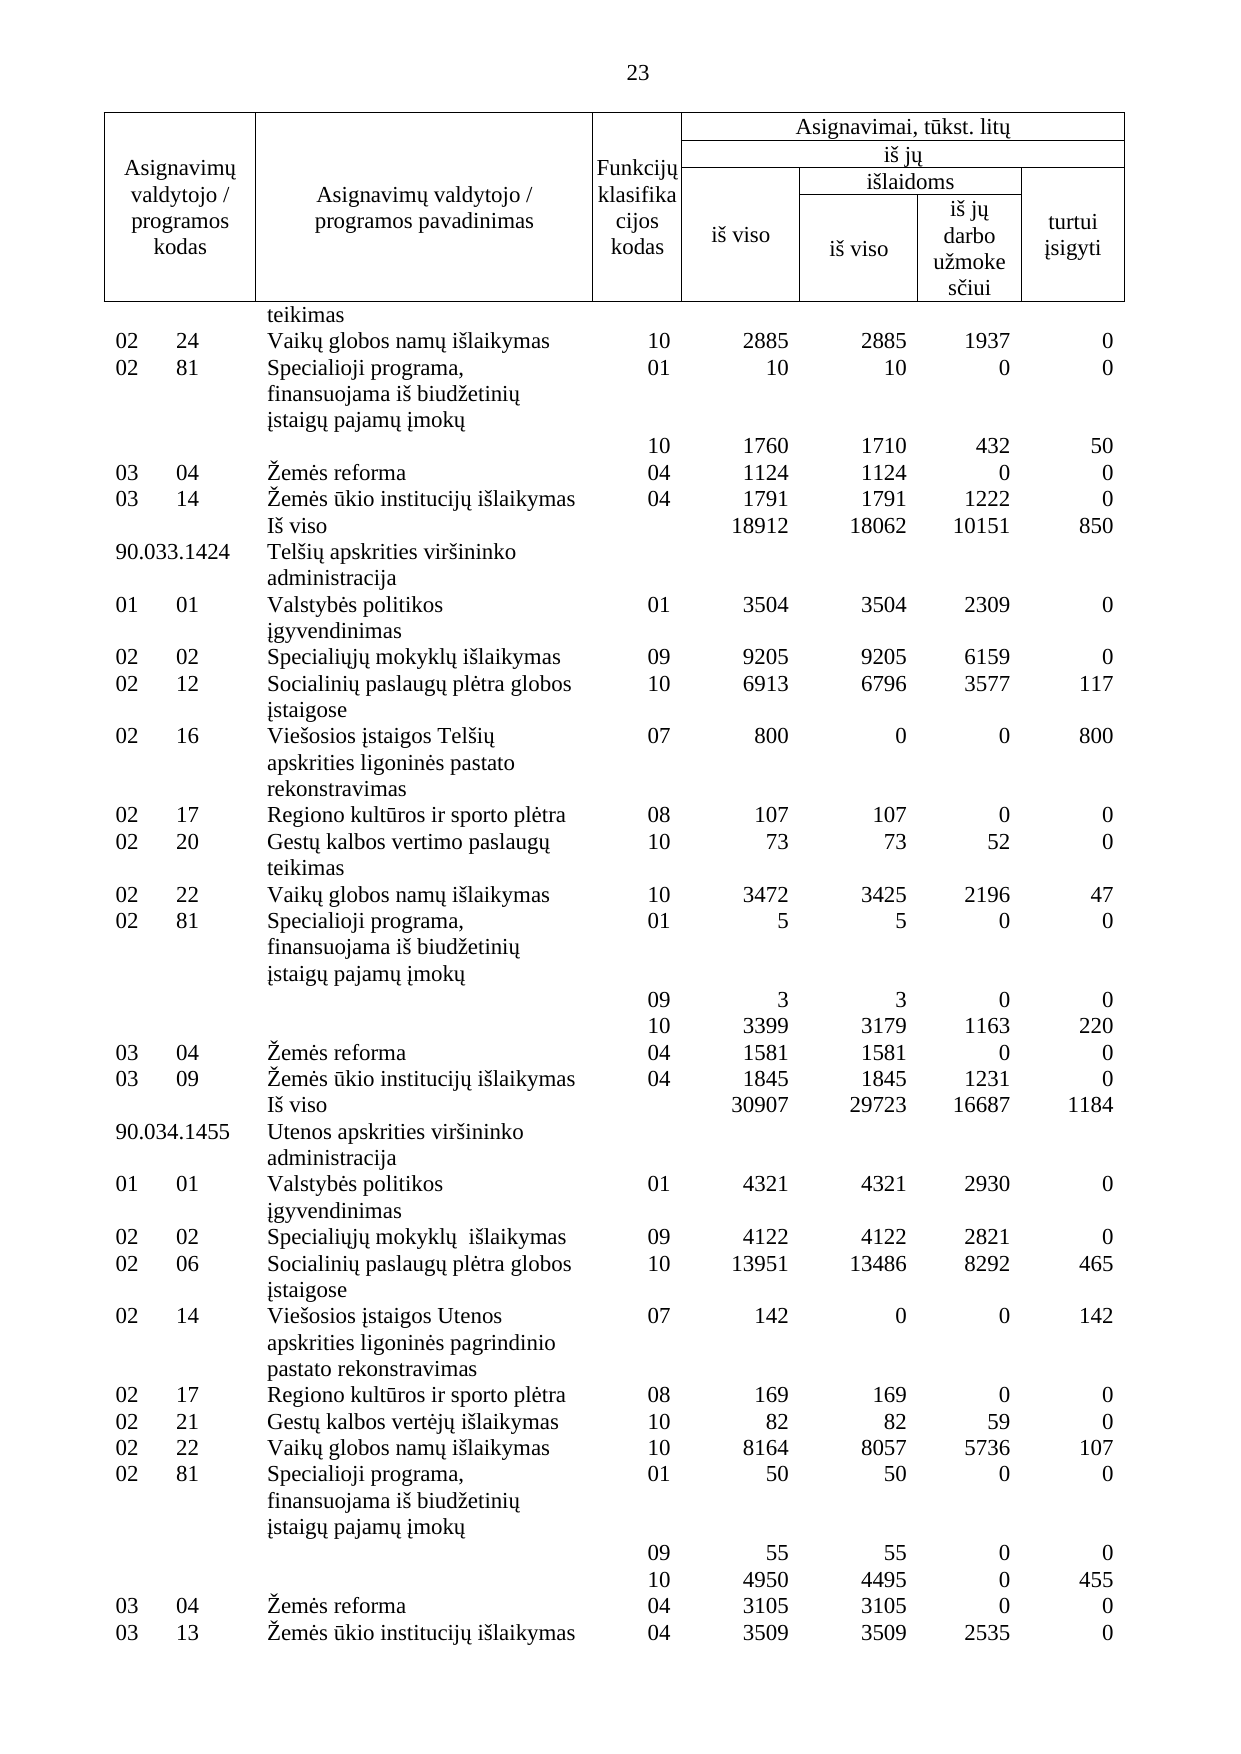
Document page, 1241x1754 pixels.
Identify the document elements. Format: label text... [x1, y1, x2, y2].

table_cell 09 [593, 1540, 681, 1566]
table_cell 55 [681, 1540, 799, 1566]
table_cell 0 [1021, 802, 1124, 828]
table_cell 01 [165, 591, 256, 643]
table_cell 17 [165, 1381, 256, 1408]
table_cell 52 [918, 828, 1021, 881]
table_cell [918, 1118, 1021, 1171]
table_cell [165, 1013, 256, 1039]
table_cell 1163 [918, 1013, 1021, 1039]
table_cell 02 [104, 1434, 164, 1460]
table_cell 22 [165, 881, 256, 907]
table_cell Regiono kultūros ir sporto plėtra [256, 1381, 593, 1408]
table_cell Specialioji programa, finansuojama iš biudžetinių įstaigų pajamų įmokų [256, 354, 593, 433]
table_cell 07 [593, 723, 681, 802]
table_cell 0 [918, 459, 1021, 485]
table_cell 0 [918, 354, 1021, 433]
table_cell 50 [1021, 433, 1124, 459]
table_cell 55 [800, 1540, 918, 1566]
table_cell išlaidoms [800, 168, 1021, 194]
table_cell 1937 [918, 327, 1021, 353]
table_cell 02 [104, 1381, 164, 1408]
table_cell [256, 1013, 593, 1039]
table_cell 10 [593, 1566, 681, 1592]
table_cell 0 [1021, 1065, 1124, 1091]
table_cell 0 [800, 723, 918, 802]
table_cell 24 [165, 327, 256, 353]
table_cell [104, 1013, 164, 1039]
table_cell 107 [1021, 1434, 1124, 1460]
table_cell 169 [800, 1381, 918, 1408]
table_cell Vaikų globos namų išlaikymas [256, 1434, 593, 1460]
table_cell 4950 [681, 1566, 799, 1592]
table_cell iš viso [682, 168, 799, 301]
table_cell 04 [165, 1592, 256, 1618]
table_cell [165, 512, 256, 538]
table_cell 02 [104, 881, 164, 907]
table_cell 29723 [800, 1091, 918, 1118]
table_cell 432 [918, 433, 1021, 459]
table_cell [165, 433, 256, 459]
table_header Funkcijų klasifikacijos kodas [593, 113, 681, 301]
table_cell 02 [104, 802, 164, 828]
table_cell 30907 [681, 1091, 799, 1118]
table_cell 0 [1021, 907, 1124, 986]
table_cell 01 [593, 1460, 681, 1539]
table_cell 08 [593, 1381, 681, 1408]
table_cell Specialiųjų mokyklų išlaikymas [256, 1223, 593, 1249]
table_cell 0 [918, 1592, 1021, 1618]
table_cell 73 [681, 828, 799, 881]
table_cell 02 [104, 828, 164, 881]
table_cell iš jų darbo užmokesčiui [918, 195, 1021, 301]
table_cell 02 [165, 644, 256, 670]
table_cell 6913 [681, 670, 799, 722]
table_cell [593, 302, 681, 327]
table_cell 0 [1021, 354, 1124, 433]
table_cell 1710 [800, 433, 918, 459]
table_cell 3472 [681, 881, 799, 907]
table_cell 02 [104, 670, 164, 722]
table_cell 1231 [918, 1065, 1021, 1091]
table_cell 800 [1021, 723, 1124, 802]
table_cell [165, 986, 256, 1012]
table_cell 09 [593, 1223, 681, 1249]
table_cell 10 [593, 433, 681, 459]
table_cell 0 [1021, 1460, 1124, 1539]
table_cell 0 [1021, 986, 1124, 1012]
table_cell 3179 [800, 1013, 918, 1039]
table_cell Viešosios įstaigos Utenos apskrities ligoninės pagrindinio pastato rekonstravimas [256, 1302, 593, 1381]
table_cell 850 [1021, 512, 1124, 538]
table_cell 47 [1021, 881, 1124, 907]
table_cell 01 [593, 354, 681, 433]
table_cell 12 [165, 670, 256, 722]
table_cell 13 [165, 1619, 256, 1645]
table_cell 0 [918, 907, 1021, 986]
table_cell 04 [593, 1619, 681, 1645]
table_cell 01 [165, 1171, 256, 1223]
table_cell [1021, 1118, 1124, 1171]
table_cell [104, 302, 164, 327]
table_cell 3504 [681, 591, 799, 643]
table_cell Gestų kalbos vertėjų išlaikymas [256, 1408, 593, 1434]
table_cell 3509 [800, 1619, 918, 1645]
table_cell 22 [165, 1434, 256, 1460]
table_cell 04 [165, 1039, 256, 1065]
table_cell [800, 538, 918, 591]
table_cell 10 [593, 881, 681, 907]
table_cell [104, 986, 164, 1012]
table_cell 0 [918, 723, 1021, 802]
table_cell [918, 538, 1021, 591]
table_cell 1581 [681, 1039, 799, 1065]
table_cell 09 [593, 644, 681, 670]
table_cell 0 [918, 986, 1021, 1012]
table_cell 18062 [800, 512, 918, 538]
table_cell 81 [165, 907, 256, 986]
table_cell Valstybės politikos įgyvendinimas [256, 591, 593, 643]
table_cell 1124 [800, 459, 918, 485]
table_cell [1021, 302, 1124, 327]
table_cell 0 [1021, 1171, 1124, 1223]
table_cell 0 [1021, 485, 1124, 512]
table_cell 90.034.1455 [104, 1118, 256, 1171]
table_cell 1791 [681, 485, 799, 512]
table_cell [593, 512, 681, 538]
table_cell iš viso [800, 195, 917, 301]
table_cell 14 [165, 1302, 256, 1381]
table_cell 3105 [681, 1592, 799, 1618]
table_cell Socialinių paslaugų plėtra globos įstaigose [256, 670, 593, 722]
table_cell 06 [165, 1250, 256, 1302]
table_cell 03 [104, 1039, 164, 1065]
table_cell 04 [593, 485, 681, 512]
table_cell Telšių apskrities viršininko administracija [256, 538, 593, 591]
table_cell 03 [104, 485, 164, 512]
table_cell [256, 1566, 593, 1592]
table_cell Žemės ūkio institucijų išlaikymas [256, 1065, 593, 1091]
table_cell Vaikų globos namų išlaikymas [256, 881, 593, 907]
table_cell 82 [681, 1408, 799, 1434]
table_cell [165, 1091, 256, 1118]
table_cell 14 [165, 485, 256, 512]
table_cell [593, 1091, 681, 1118]
table_cell 10 [593, 1250, 681, 1302]
table_cell 10 [593, 828, 681, 881]
table_cell 220 [1021, 1013, 1124, 1039]
table_cell 2885 [800, 327, 918, 353]
table_cell turtui įsigyti [1022, 168, 1124, 301]
table_cell 169 [681, 1381, 799, 1408]
table_cell [165, 1566, 256, 1592]
table_cell [165, 302, 256, 327]
table_cell Socialinių paslaugų plėtra globos įstaigose [256, 1250, 593, 1302]
table_cell 07 [593, 1302, 681, 1381]
table_cell 3504 [800, 591, 918, 643]
table_cell [165, 1540, 256, 1566]
table_cell 0 [918, 802, 1021, 828]
table_cell Regiono kultūros ir sporto plėtra [256, 802, 593, 828]
table_cell 2930 [918, 1171, 1021, 1223]
table_cell [681, 1118, 799, 1171]
table_cell 2196 [918, 881, 1021, 907]
table_cell 3509 [681, 1619, 799, 1645]
table_cell 04 [165, 459, 256, 485]
table_cell 20 [165, 828, 256, 881]
table_cell 04 [593, 1039, 681, 1065]
table_cell [104, 1540, 164, 1566]
table_cell 0 [1021, 1592, 1124, 1618]
table_cell 142 [1021, 1302, 1124, 1381]
table_cell 0 [918, 1381, 1021, 1408]
table_cell 0 [1021, 459, 1124, 485]
table_cell 03 [104, 1592, 164, 1618]
table_cell iš jų [682, 141, 1124, 167]
table_cell [104, 1091, 164, 1118]
table_cell 4122 [681, 1223, 799, 1249]
table_cell [681, 302, 799, 327]
table_cell 16687 [918, 1091, 1021, 1118]
table_cell 02 [104, 907, 164, 986]
table_cell [256, 986, 593, 1012]
table_cell 73 [800, 828, 918, 881]
table_cell Utenos apskrities viršininko administracija [256, 1118, 593, 1171]
table_cell 5736 [918, 1434, 1021, 1460]
table_cell 9205 [681, 644, 799, 670]
table_cell 10 [593, 670, 681, 722]
table_cell 1760 [681, 433, 799, 459]
table_cell 5 [800, 907, 918, 986]
table_cell 81 [165, 1460, 256, 1539]
table_cell [593, 538, 681, 591]
table_cell [256, 1540, 593, 1566]
table_cell [104, 1566, 164, 1592]
table_cell 2821 [918, 1223, 1021, 1249]
table_cell 02 [165, 1223, 256, 1249]
table_cell 10 [800, 354, 918, 433]
table_cell 3425 [800, 881, 918, 907]
table_cell Valstybės politikos įgyvendinimas [256, 1171, 593, 1223]
table_cell Žemės ūkio institucijų išlaikymas [256, 485, 593, 512]
table_cell 8292 [918, 1250, 1021, 1302]
table_cell 0 [1021, 1408, 1124, 1434]
table_cell 0 [1021, 1039, 1124, 1065]
table_cell 117 [1021, 670, 1124, 722]
table_cell 02 [104, 354, 164, 433]
table_cell 2309 [918, 591, 1021, 643]
table_cell 0 [918, 1302, 1021, 1381]
table_cell Iš viso [256, 512, 593, 538]
table_cell 1222 [918, 485, 1021, 512]
table_cell 8057 [800, 1434, 918, 1460]
table_cell 0 [1021, 591, 1124, 643]
table_cell [256, 433, 593, 459]
table_cell 04 [593, 1592, 681, 1618]
table_cell 50 [800, 1460, 918, 1539]
table_cell 1791 [800, 485, 918, 512]
table_cell 09 [165, 1065, 256, 1091]
table_cell Žemės reforma [256, 1039, 593, 1065]
table_cell Iš viso [256, 1091, 593, 1118]
table_cell 1845 [681, 1065, 799, 1091]
table_cell 107 [800, 802, 918, 828]
table_cell 1845 [800, 1065, 918, 1091]
table_cell 3 [800, 986, 918, 1012]
table_cell 08 [593, 802, 681, 828]
table_cell 02 [104, 1408, 164, 1434]
table_cell 107 [681, 802, 799, 828]
table_cell Specialioji programa, finansuojama iš biudžetinių įstaigų pajamų įmokų [256, 907, 593, 986]
table_header Asignavimų valdytojo / programos pavadinimas [256, 113, 592, 301]
table_cell 01 [104, 1171, 164, 1223]
table_cell 10151 [918, 512, 1021, 538]
table_cell 10 [593, 1408, 681, 1434]
table_cell 3399 [681, 1013, 799, 1039]
table_cell 21 [165, 1408, 256, 1434]
table_cell 3105 [800, 1592, 918, 1618]
table_cell Specialiųjų mokyklų išlaikymas [256, 644, 593, 670]
table_cell 142 [681, 1302, 799, 1381]
table_cell 6159 [918, 644, 1021, 670]
table_cell 13486 [800, 1250, 918, 1302]
table_cell 02 [104, 1250, 164, 1302]
table_cell 0 [918, 1566, 1021, 1592]
table_cell 02 [104, 1460, 164, 1539]
table_cell 0 [1021, 1381, 1124, 1408]
table_cell 13951 [681, 1250, 799, 1302]
table_cell 4122 [800, 1223, 918, 1249]
table_cell 10 [593, 1013, 681, 1039]
table_cell [681, 538, 799, 591]
table_cell 0 [918, 1039, 1021, 1065]
table_cell 0 [800, 1302, 918, 1381]
table_cell [593, 1118, 681, 1171]
table_cell 18912 [681, 512, 799, 538]
table_cell 4321 [681, 1171, 799, 1223]
table_cell 800 [681, 723, 799, 802]
table_cell 02 [104, 1223, 164, 1249]
table_cell [104, 433, 164, 459]
table_cell 02 [104, 1302, 164, 1381]
table_cell 455 [1021, 1566, 1124, 1592]
table_cell 1124 [681, 459, 799, 485]
table_cell [800, 1118, 918, 1171]
table_cell 6796 [800, 670, 918, 722]
table_cell 0 [1021, 1223, 1124, 1249]
table_cell 03 [104, 1619, 164, 1645]
table_cell 01 [104, 591, 164, 643]
table_cell Gestų kalbos vertimo paslaugų teikimas [256, 828, 593, 881]
table_cell 0 [1021, 644, 1124, 670]
table_cell 04 [593, 1065, 681, 1091]
table_cell 3577 [918, 670, 1021, 722]
table_cell 0 [1021, 1540, 1124, 1566]
table_cell 2885 [681, 327, 799, 353]
table_cell 1581 [800, 1039, 918, 1065]
table_cell 9205 [800, 644, 918, 670]
table_cell 02 [104, 327, 164, 353]
table_cell Specialioji programa, finansuojama iš biudžetinių įstaigų pajamų įmokų [256, 1460, 593, 1539]
table_cell teikimas [256, 302, 593, 327]
table_cell 50 [681, 1460, 799, 1539]
table_cell 10 [681, 354, 799, 433]
table_header Asignavimai, tūkst. litų [682, 113, 1124, 139]
table_cell 0 [918, 1540, 1021, 1566]
table_cell 59 [918, 1408, 1021, 1434]
table_cell 04 [593, 459, 681, 485]
table_cell Žemės reforma [256, 459, 593, 485]
table_cell Viešosios įstaigos Telšių apskrities ligoninės pastato rekonstravimas [256, 723, 593, 802]
table_cell 8164 [681, 1434, 799, 1460]
table_cell [1021, 538, 1124, 591]
table_cell 01 [593, 1171, 681, 1223]
table_cell 02 [104, 644, 164, 670]
table_cell 03 [104, 1065, 164, 1091]
table_cell 81 [165, 354, 256, 433]
table_cell Žemės ūkio institucijų išlaikymas [256, 1619, 593, 1645]
table_cell 5 [681, 907, 799, 986]
table_cell 02 [104, 723, 164, 802]
table_cell 465 [1021, 1250, 1124, 1302]
table_cell 0 [1021, 327, 1124, 353]
table_cell 1184 [1021, 1091, 1124, 1118]
table_cell [800, 302, 918, 327]
table_cell 10 [593, 1434, 681, 1460]
table_cell 90.033.1424 [104, 538, 256, 591]
table_cell 82 [800, 1408, 918, 1434]
table_cell 09 [593, 986, 681, 1012]
table_cell 0 [1021, 1619, 1124, 1645]
table_cell [918, 302, 1021, 327]
table_cell 16 [165, 723, 256, 802]
table_cell 17 [165, 802, 256, 828]
table_cell 4321 [800, 1171, 918, 1223]
table_cell 0 [918, 1460, 1021, 1539]
table_cell 01 [593, 591, 681, 643]
table_cell 4495 [800, 1566, 918, 1592]
table_cell 3 [681, 986, 799, 1012]
table_cell 10 [593, 327, 681, 353]
table_cell [104, 512, 164, 538]
table_cell 01 [593, 907, 681, 986]
table_header Asignavimų valdytojo / programos kodas [105, 113, 255, 301]
table_cell Žemės reforma [256, 1592, 593, 1618]
table_cell 0 [1021, 828, 1124, 881]
table_cell 03 [104, 459, 164, 485]
table_cell Vaikų globos namų išlaikymas [256, 327, 593, 353]
table_cell 2535 [918, 1619, 1021, 1645]
